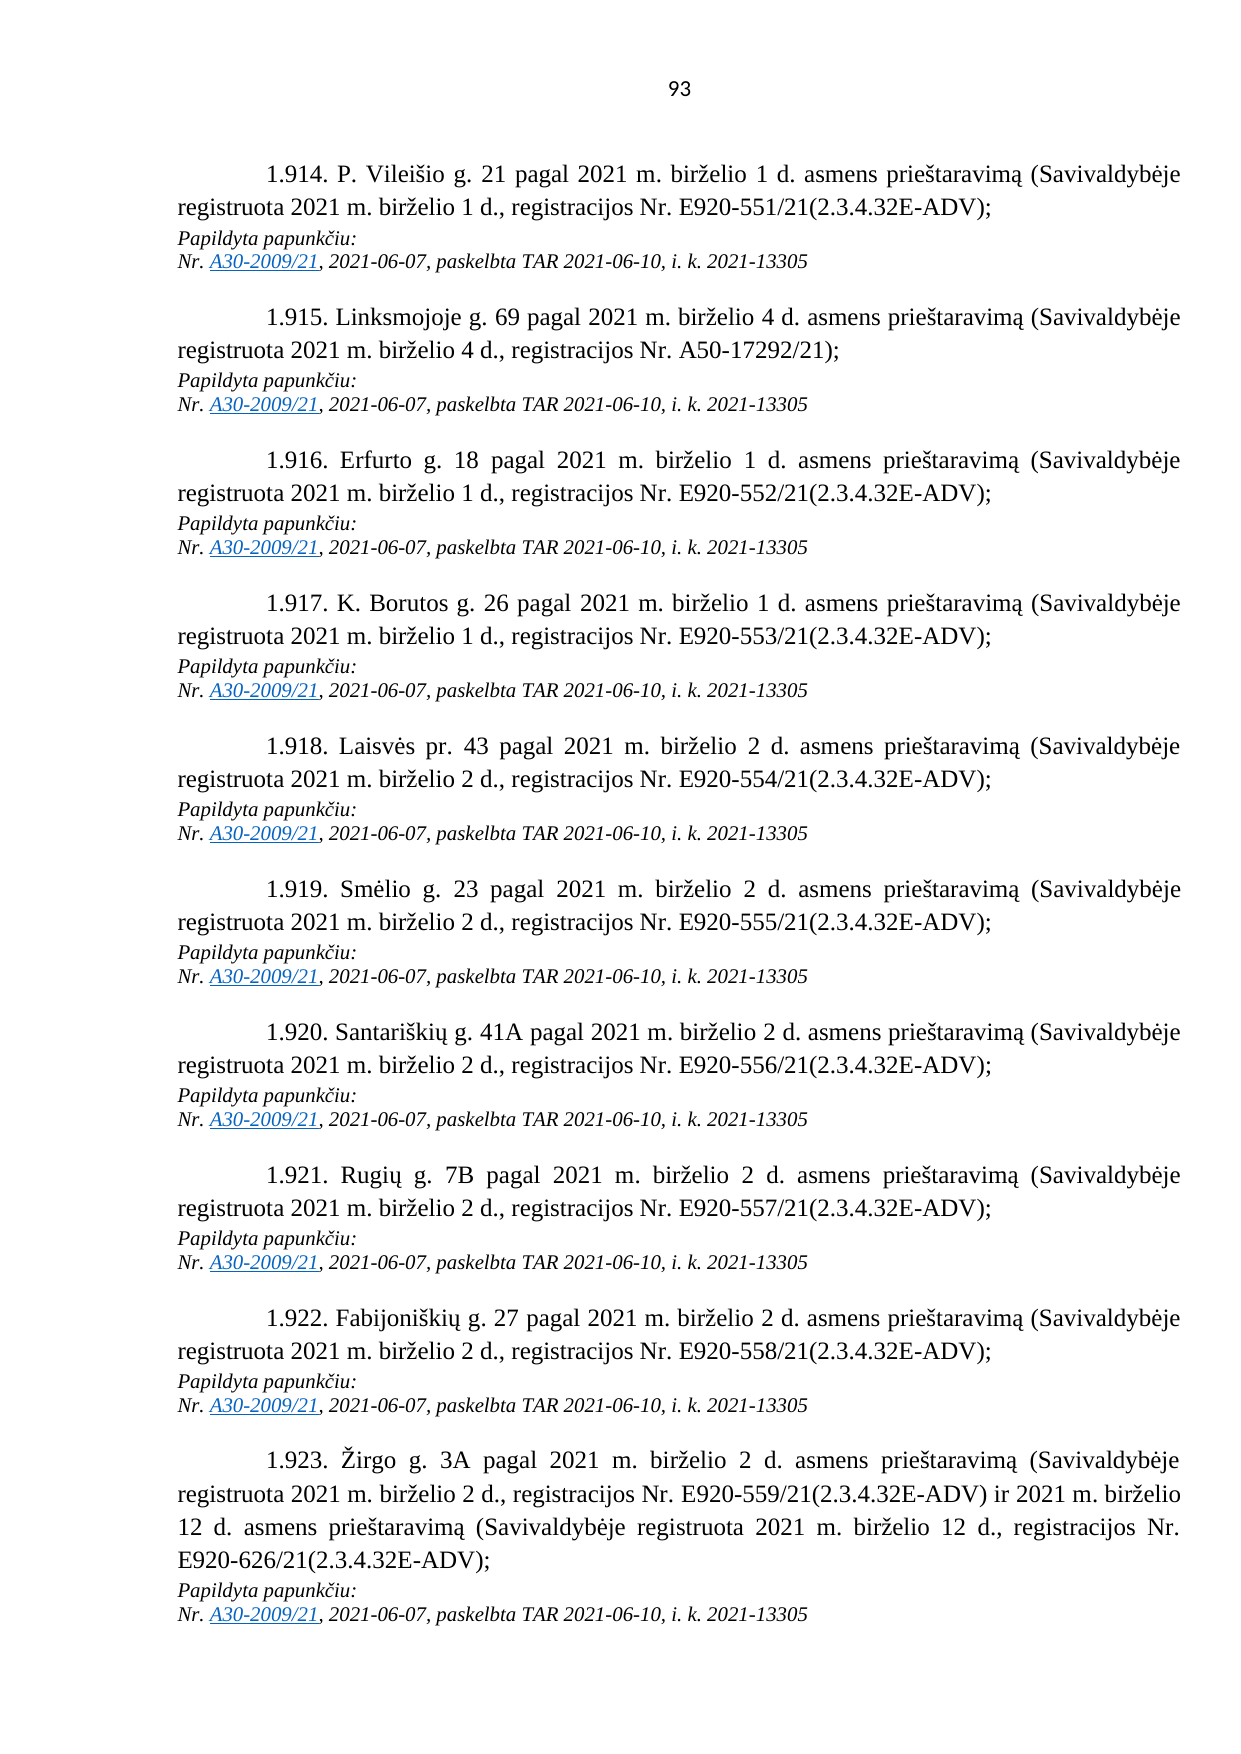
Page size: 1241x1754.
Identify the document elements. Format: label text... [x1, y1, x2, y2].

text Papildyta papunkčiu: [177, 797, 1181, 821]
text Papildyta papunkčiu: [177, 940, 1181, 964]
text Papildyta papunkčiu: [177, 1083, 1181, 1107]
text 1.919. Smėlio g. 23 pagal 2021 m. birželio 2 d. asmens prieštaravimą (Savivaldybėje registruota 2021 m. birželio 2 d., registracijos Nr. E920-555/21(2.3.4.32E-ADV); [177, 874, 1181, 936]
text 1.920. Santariškių g. 41A pagal 2021 m. birželio 2 d. asmens prieštaravimą (Savivaldybėje registruota 2021 m. birželio 2 d., registracijos Nr. E920-556/21(2.3.4.32E-ADV); [177, 1017, 1181, 1079]
text 1.917. K. Borutos g. 26 pagal 2021 m. birželio 1 d. asmens prieštaravimą (Savivaldybėje registruota 2021 m. birželio 1 d., registracijos Nr. E920-553/21(2.3.4.32E-ADV); [177, 588, 1181, 650]
text Papildyta papunkčiu: [177, 1578, 1181, 1602]
text Papildyta papunkčiu: [177, 511, 1181, 535]
text Papildyta papunkčiu: [177, 368, 1181, 392]
text Nr. A30-2009/21, 2021-06-07, paskelbta TAR 2021-06-10, i. k. 2021-13305 [177, 1250, 1181, 1274]
text Nr. A30-2009/21, 2021-06-07, paskelbta TAR 2021-06-10, i. k. 2021-13305 [177, 964, 1181, 988]
text 1.922. Fabijoniškių g. 27 pagal 2021 m. birželio 2 d. asmens prieštaravimą (Savivaldybėje registruota 2021 m. birželio 2 d., registracijos Nr. E920-558/21(2.3.4.32E-ADV); [177, 1303, 1181, 1364]
text 1.914. P. Vileišio g. 21 pagal 2021 m. birželio 1 d. asmens prieštaravimą (Savivaldybėje registruota 2021 m. birželio 1 d., registracijos Nr. E920-551/21(2.3.4.32E-ADV); [177, 159, 1181, 221]
text 1.923. Žirgo g. 3A pagal 2021 m. birželio 2 d. asmens prieštaravimą (Savivaldybėje registruota 2021 m. birželio 2 d., registracijos Nr. E920-559/21(2.3.4.32E-ADV) ir 2021 m. birželio 12 d. asmens prieštaravimą (Savivaldybėje registruota 2021 m. birželio 12 d., registracijos Nr. E920-626/21(2.3.4.32E-ADV); [177, 1446, 1181, 1573]
text Papildyta papunkčiu: [177, 654, 1181, 678]
text 1.915. Linksmojoje g. 69 pagal 2021 m. birželio 4 d. asmens prieštaravimą (Savivaldybėje registruota 2021 m. birželio 4 d., registracijos Nr. A50-17292/21); [177, 302, 1181, 364]
text 1.918. Laisvės pr. 43 pagal 2021 m. birželio 2 d. asmens prieštaravimą (Savivaldybėje registruota 2021 m. birželio 2 d., registracijos Nr. E920-554/21(2.3.4.32E-ADV); [177, 731, 1181, 793]
text 1.921. Rugių g. 7B pagal 2021 m. birželio 2 d. asmens prieštaravimą (Savivaldybėje registruota 2021 m. birželio 2 d., registracijos Nr. E920-557/21(2.3.4.32E-ADV); [177, 1160, 1181, 1222]
text Papildyta papunkčiu: [177, 1226, 1181, 1250]
text Papildyta papunkčiu: [177, 225, 1181, 249]
text Nr. A30-2009/21, 2021-06-07, paskelbta TAR 2021-06-10, i. k. 2021-13305 [177, 821, 1181, 845]
text Nr. A30-2009/21, 2021-06-07, paskelbta TAR 2021-06-10, i. k. 2021-13305 [177, 392, 1181, 416]
text Papildyta papunkčiu: [177, 1369, 1181, 1393]
text Nr. A30-2009/21, 2021-06-07, paskelbta TAR 2021-06-10, i. k. 2021-13305 [177, 678, 1181, 702]
text Nr. A30-2009/21, 2021-06-07, paskelbta TAR 2021-06-10, i. k. 2021-13305 [177, 1602, 1181, 1626]
text Nr. A30-2009/21, 2021-06-07, paskelbta TAR 2021-06-10, i. k. 2021-13305 [177, 1393, 1181, 1417]
text Nr. A30-2009/21, 2021-06-07, paskelbta TAR 2021-06-10, i. k. 2021-13305 [177, 535, 1181, 559]
text 1.916. Erfurto g. 18 pagal 2021 m. birželio 1 d. asmens prieštaravimą (Savivaldybėje registruota 2021 m. birželio 1 d., registracijos Nr. E920-552/21(2.3.4.32E-ADV); [177, 445, 1181, 507]
text Nr. A30-2009/21, 2021-06-07, paskelbta TAR 2021-06-10, i. k. 2021-13305 [177, 1107, 1181, 1131]
text Nr. A30-2009/21, 2021-06-07, paskelbta TAR 2021-06-10, i. k. 2021-13305 [177, 249, 1181, 273]
